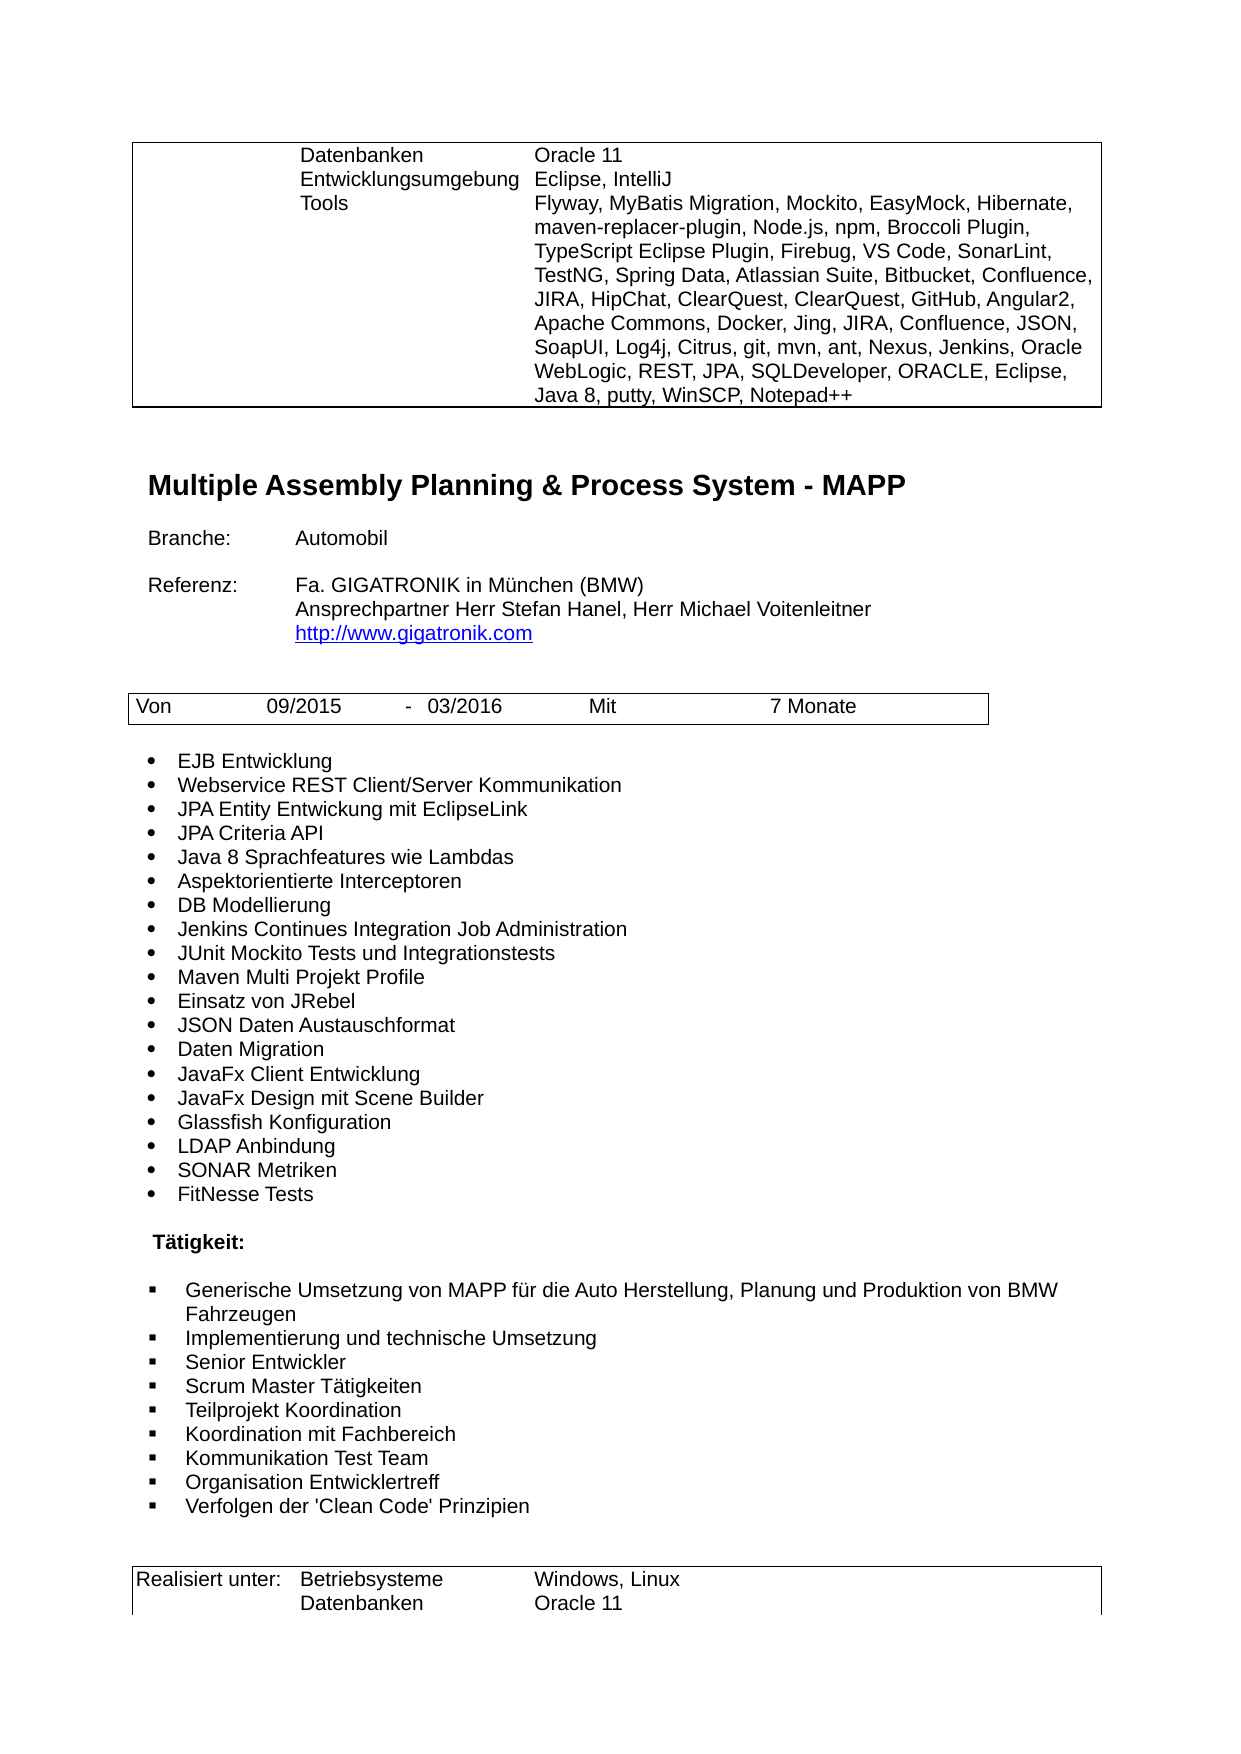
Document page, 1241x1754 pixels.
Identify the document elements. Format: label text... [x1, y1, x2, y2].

list JUnit Mockito Tests und Integrationstests [148, 941, 1110, 965]
list Java 8 Sprachfeatures wie Lambdas [148, 845, 1110, 869]
list Verfolgen der 'Clean Code' Prinzipien [148, 1494, 1110, 1518]
table_cell Entwicklungsumgebung Tools [297, 167, 531, 406]
list DB Modellierung [148, 893, 1110, 917]
list LDAP Anbindung [148, 1133, 1110, 1158]
table_header - [398, 694, 420, 723]
list SONAR Metriken [148, 1158, 1110, 1182]
list Jenkins Continues Integration Job Administration [148, 917, 1110, 941]
list JSON Daten Austauschformat [148, 1013, 1110, 1037]
table_header 7 Monate [763, 694, 988, 723]
list JavaFx Client Entwicklung [148, 1061, 1110, 1085]
table_header Mit [581, 694, 762, 723]
subtitle Multiple Assembly Planning & Process System - MAPP [148, 468, 1110, 501]
list Scrum Master Tätigkeiten [148, 1374, 1110, 1398]
text Branche: Automobil [148, 525, 1110, 549]
list EJB Entwicklung [148, 748, 1110, 773]
list Implementierung und technische Umsetzung [148, 1326, 1110, 1350]
table_header 09/2015 [259, 694, 398, 723]
list Koordination mit Fachbereich [148, 1422, 1110, 1446]
table_header Realisiert unter: [133, 1567, 297, 1615]
list FitNesse Tests [148, 1182, 1110, 1206]
text http://www.gigatronik.com [221, 621, 1110, 645]
list JPA Criteria API [148, 821, 1110, 845]
table_header Betriebsysteme Datenbanken [297, 1567, 531, 1615]
list Glassfish Konfiguration [148, 1109, 1110, 1133]
text Tätigkeit: [152, 1230, 1110, 1254]
list Aspektorientierte Interceptoren [148, 869, 1110, 893]
text Referenz: Fa. GIGATRONIK in München (BMW) [148, 573, 1110, 597]
table_header [133, 143, 297, 167]
list Teilprojekt Koordination [148, 1398, 1110, 1422]
table_header Windows, Linux Oracle 11 [531, 1567, 1101, 1615]
list Senior Entwickler [148, 1350, 1110, 1374]
list Organisation Entwicklertreff [148, 1470, 1110, 1494]
table_header 03/2016 [420, 694, 581, 723]
table_cell [133, 167, 297, 406]
table_header Oracle 11 [531, 143, 1101, 167]
list Einsatz von JRebel [148, 989, 1110, 1013]
table_header Von [129, 694, 259, 723]
list Kommunikation Test Team [148, 1446, 1110, 1470]
list JavaFx Design mit Scene Builder [148, 1085, 1110, 1109]
text Ansprechpartner Herr Stefan Hanel, Herr Michael Voitenleitner [148, 597, 1110, 621]
list Generische Umsetzung von MAPP für die Auto Herstellung, Planung und Produktion von BMW Fahrzeugen [148, 1278, 1110, 1326]
list Webservice REST Client/Server Kommunikation [148, 773, 1110, 797]
list Maven Multi Projekt Profile [148, 965, 1110, 989]
list Daten Migration [148, 1037, 1110, 1061]
table_header Datenbanken [297, 143, 531, 167]
table_cell Eclipse, IntelliJ Flyway, MyBatis Migration, Mockito, EasyMock, Hibernate, maven-replacer-plugin, Node.js, npm, Broccoli Plugin, TypeScript Eclipse Plugin, Firebug, VS Code, SonarLint, TestNG, Spring Data, Atlassian Suite, Bitbucket, Confluence, JIRA, HipChat, ClearQuest, ClearQuest, GitHub, Angular2, Apache Commons, Docker, Jing, JIRA, Confluence, JSON, SoapUI, Log4j, Citrus, git, mvn, ant, Nexus, Jenkins, Oracle WebLogic, REST, JPA, SQLDeveloper, ORACLE, Eclipse, Java 8, putty, WinSCP, Notepad++ [531, 167, 1101, 406]
list JPA Entity Entwickung mit EclipseLink [148, 797, 1110, 821]
